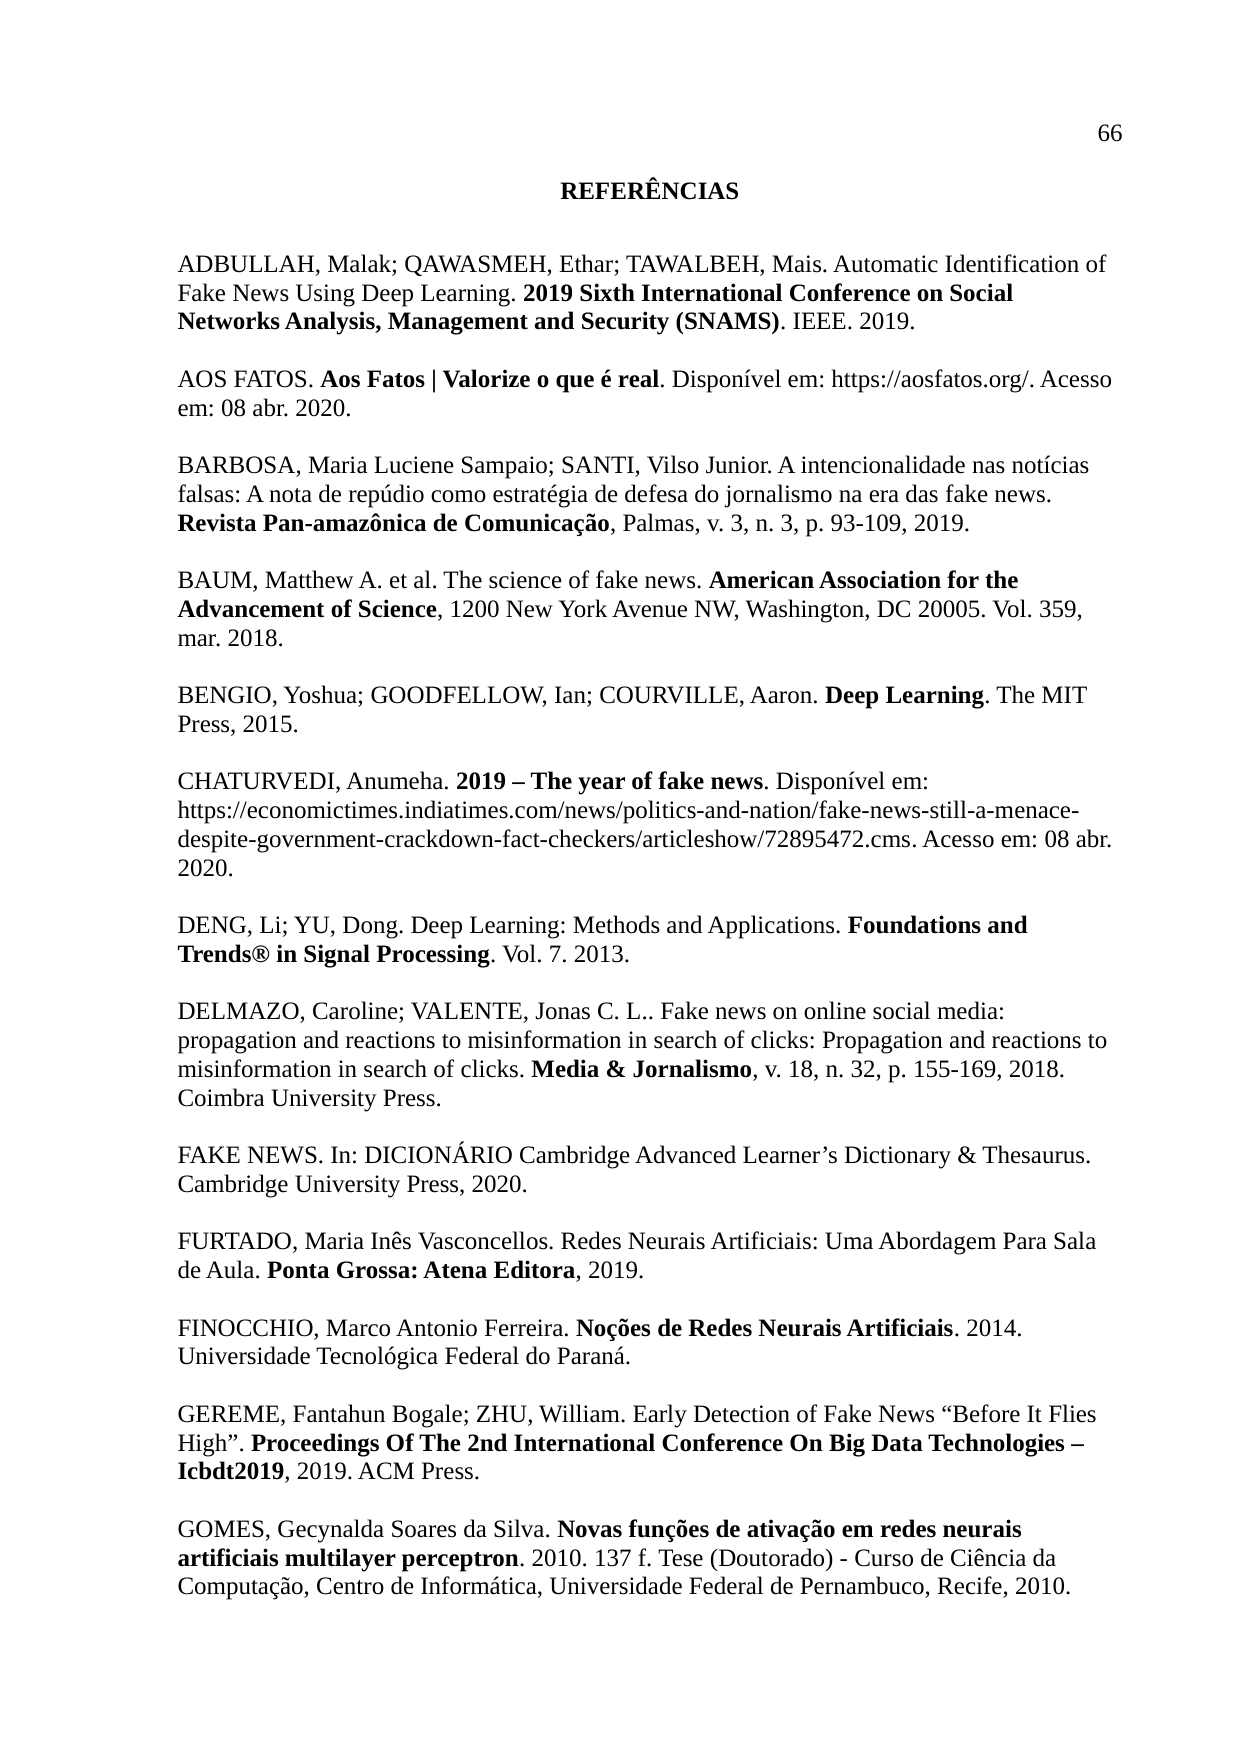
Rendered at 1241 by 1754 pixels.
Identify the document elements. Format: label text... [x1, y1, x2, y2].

text BAUM, Matthew A. et al. The science of fake news. American Association for the Advancement of Science, 1200 New York Avenue NW, Washington, DC 20005. Vol. 359, mar. 2018. [177, 565, 1122, 651]
text CHATURVEDI, Anumeha. 2019 – The year of fake news. Disponível em: https://economictimes.indiatimes.com/news/politics-and-nation/fake-news-still-a-menace-despite-government-crackdown-fact-checkers/articleshow/72895472.cms. Acesso em: 08 abr. 2020. [177, 766, 1122, 881]
text BARBOSA, Maria Luciene Sampaio; SANTI, Vilso Junior. A intencionalidade nas notícias falsas: A nota de repúdio como estratégia de defesa do jornalismo na era das fake news. Revista Pan-amazônica de Comunicação, Palmas, v. 3, n. 3, p. 93-109, 2019. [177, 450, 1122, 536]
subtitle REFERÊNCIAS [177, 176, 1122, 205]
text GOMES, Gecynalda Soares da Silva. Novas funções de ativação em redes neurais artificiais multilayer perceptron. 2010. 137 f. Tese (Doutorado) - Curso de Ciência da Computação, Centro de Informática, Universidade Federal de Pernambuco, Recife, 2010. [177, 1514, 1122, 1600]
text FURTADO, Maria Inês Vasconcellos. Redes Neurais Artificiais: Uma Abordagem Para Sala de Aula. Ponta Grossa: Atena Editora, 2019. [177, 1226, 1122, 1284]
text GEREME, Fantahun Bogale; ZHU, William. Early Detection of Fake News “Before It Flies High”. Proceedings Of The 2nd International Conference On Big Data Technologies – Icbdt2019, 2019. ACM Press. [177, 1399, 1122, 1485]
text AOS FATOS. Aos Fatos | Valorize o que é real. Disponível em: https://aosfatos.org/. Acesso em: 08 abr. 2020. [177, 364, 1122, 421]
text FAKE NEWS. In: DICIONÁRIO Cambridge Advanced Learner’s Dictionary & Thesaurus. Cambridge University Press, 2020. [177, 1140, 1122, 1198]
text ADBULLAH, Malak; QAWASMEH, Ethar; TAWALBEH, Mais. Automatic Identification of Fake News Using Deep Learning. 2019 Sixth International Conference on Social Networks Analysis, Management and Security (SNAMS). IEEE. 2019. [177, 249, 1122, 335]
text DENG, Li; YU, Dong. Deep Learning: Methods and Applications. Foundations and Trends® in Signal Processing. Vol. 7. 2013. [177, 910, 1122, 968]
text DELMAZO, Caroline; VALENTE, Jonas C. L.. Fake news on online social media: propagation and reactions to misinformation in search of clicks: Propagation and reactions to misinformation in search of clicks. Media & Jornalismo, v. 18, n. 32, p. 155-169, 2018. Coimbra University Press. [177, 996, 1122, 1111]
text FINOCCHIO, Marco Antonio Ferreira. Noções de Redes Neurais Artificiais. 2014. Universidade Tecnológica Federal do Paraná. [177, 1313, 1122, 1370]
text BENGIO, Yoshua; GOODFELLOW, Ian; COURVILLE, Aaron. Deep Learning. The MIT Press, 2015. [177, 680, 1122, 738]
